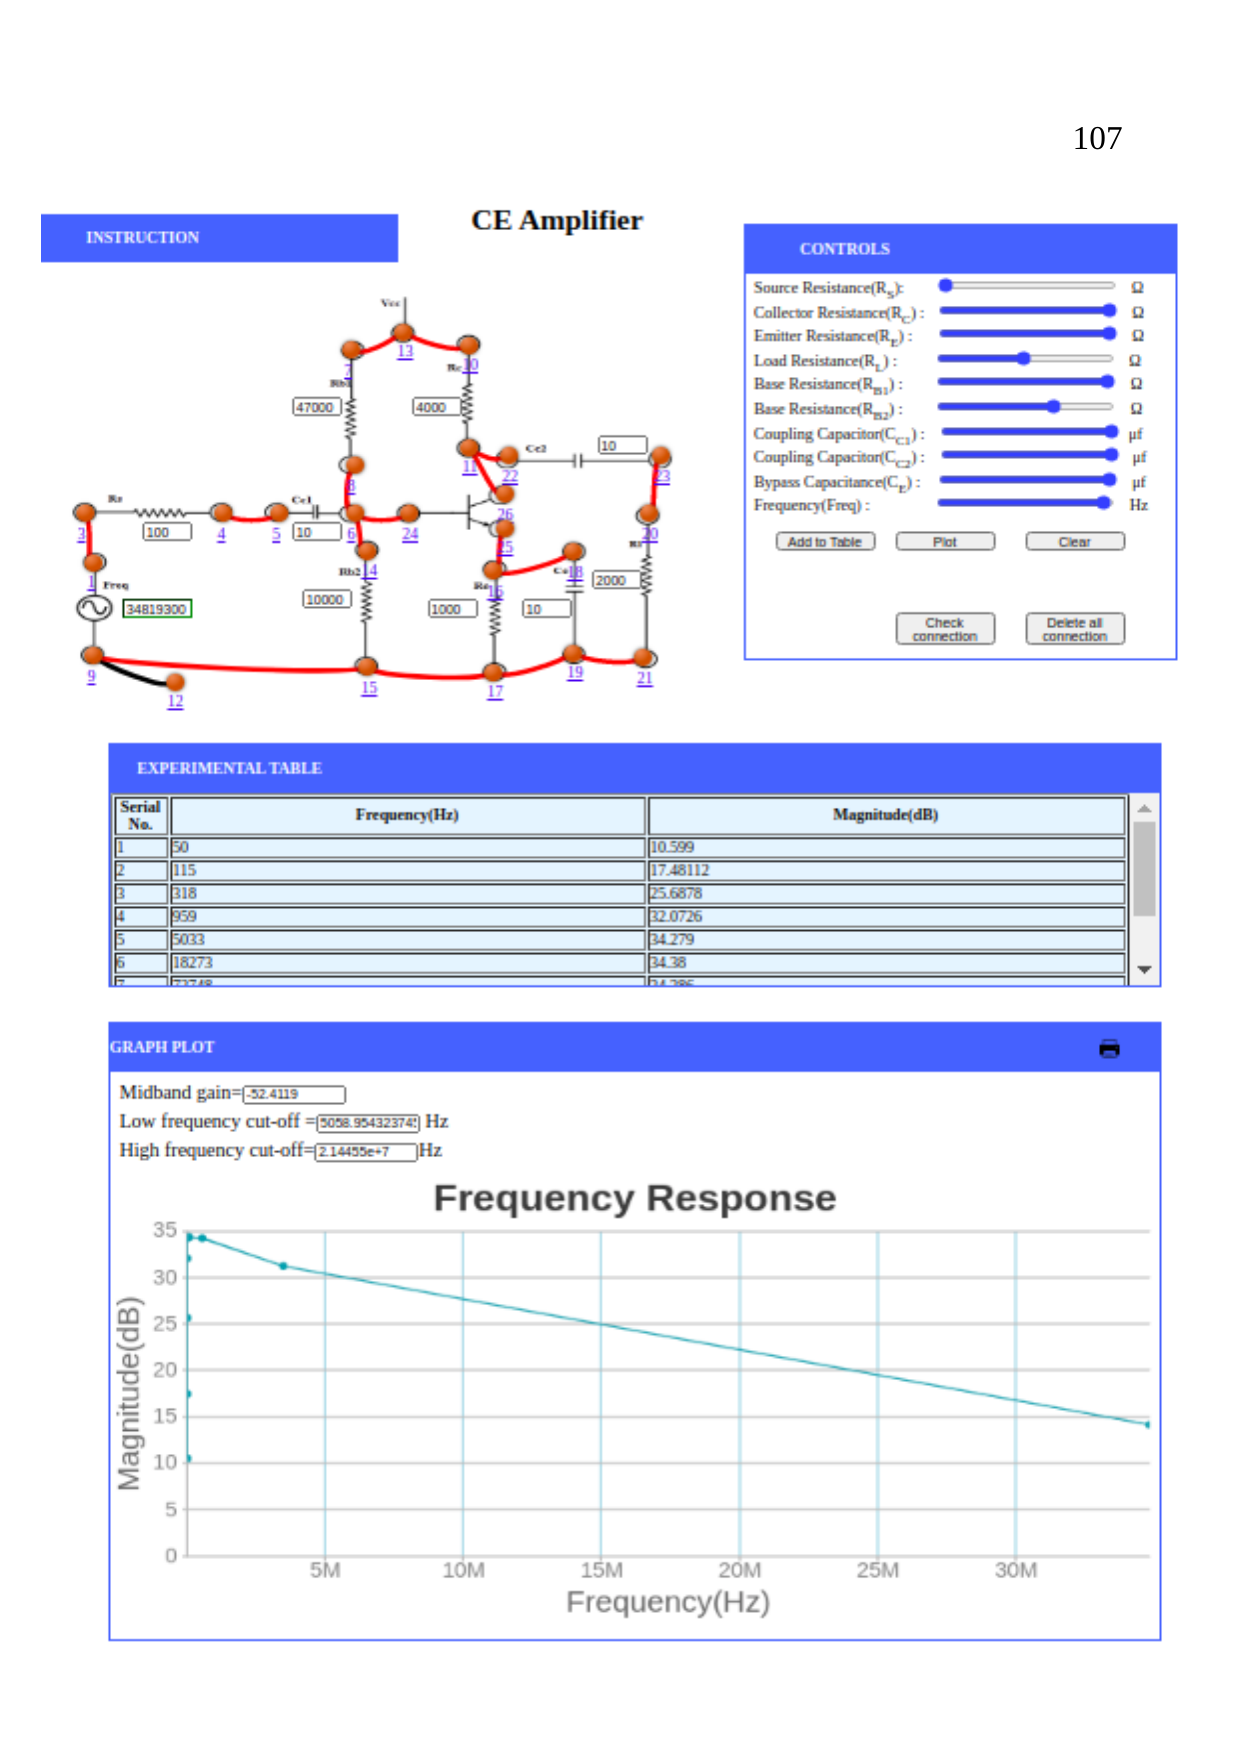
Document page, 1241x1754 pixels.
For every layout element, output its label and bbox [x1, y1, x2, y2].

picture [41, 205, 1184, 1655]
